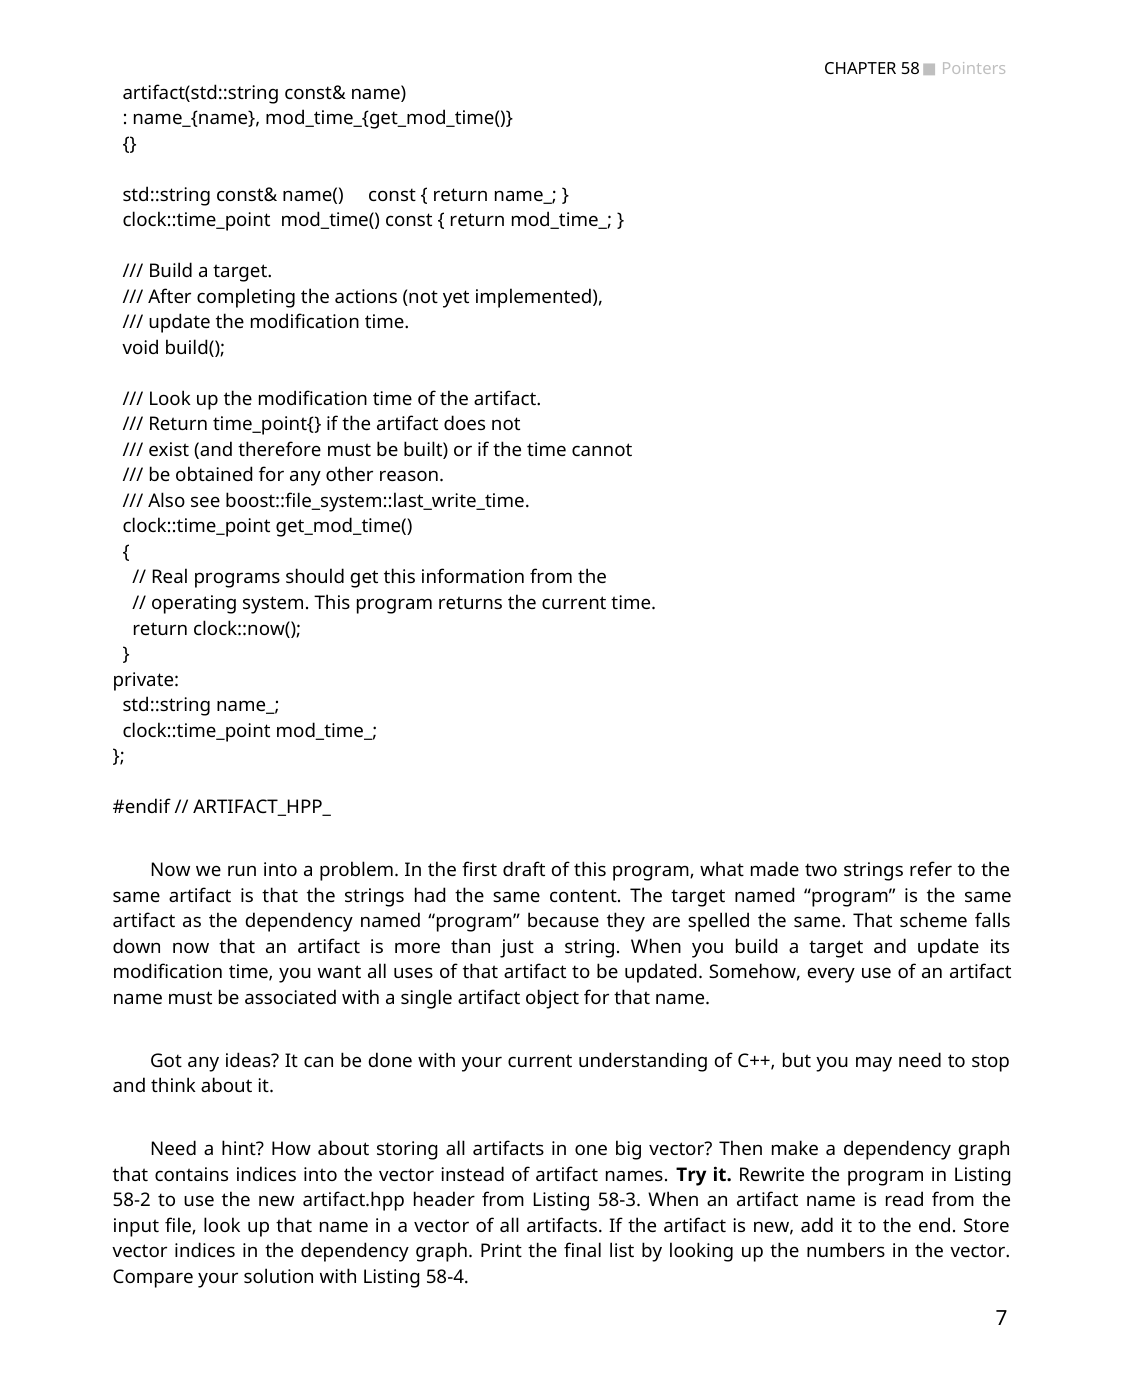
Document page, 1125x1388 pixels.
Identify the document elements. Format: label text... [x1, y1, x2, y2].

text private: [112, 666, 1012, 691]
text Need a hint? How about storing all artifacts in one big vector? Then make a dependency graph that contains indices into the vector instead of artifact names. Try it. Rewrite the program in Listing 58-2 to use the new artifact.hpp header from Listing 58-3. When an artifact name is read from the input file, look up that name in a vector of all artifacts. If the artifact is new, add it to the end. Store vector indices in the dependency graph. Print the final list by looking up the numbers in the vector. Compare your solution with Listing 58-4. [112, 1136, 1012, 1289]
text // operating system. This program returns the current time. [112, 589, 1012, 615]
text : name_{name}, mod_time_{get_mod_time()} [112, 104, 1012, 130]
text /// be obtained for any other reason. [112, 462, 1012, 487]
text { [112, 538, 1012, 564]
text std::string name_; [112, 691, 1012, 717]
text Got any ideas? It can be done with your current understanding of C++, but you may need to stop and think about it. [112, 1047, 1012, 1098]
text void build(); [112, 334, 1012, 360]
text artifact(std::string const& name) [112, 79, 1012, 104]
text } [112, 640, 1012, 666]
text /// update the modification time. [112, 309, 1012, 334]
text /// After completing the actions (not yet implemented), [112, 283, 1012, 309]
text clock::time_point get_mod_time() [112, 513, 1012, 538]
text /// Build a target. [112, 258, 1012, 283]
text }; [112, 742, 1012, 768]
text std::string const& name() const { return name_; } [112, 181, 1012, 207]
text clock::time_point mod_time_; [112, 717, 1012, 742]
text /// Look up the modification time of the artifact. [112, 385, 1012, 411]
text clock::time_point mod_time() const { return mod_time_; } [112, 207, 1012, 232]
text /// Also see boost::file_system::last_write_time. [112, 487, 1012, 513]
text // Real programs should get this information from the [112, 564, 1012, 589]
text /// Return time_point{} if the artifact does not [112, 411, 1012, 436]
text {} [112, 130, 1012, 156]
text #endif // ARTIFACT_HPP_ [112, 793, 1012, 819]
text /// exist (and therefore must be built) or if the time cannot [112, 436, 1012, 462]
text Now we run into a problem. In the first draft of this program, what made two strings refer to the same artifact is that the strings had the same content. The target named “program” is the same artifact as the dependency named “program” because they are spelled the same. That scheme falls down now that an artifact is more than just a string. When you build a target and update its modification time, you want all uses of that artifact to be updated. Somehow, every use of an artifact name must be associated with a single artifact object for that name. [112, 857, 1012, 1010]
text return clock::now(); [112, 615, 1012, 640]
